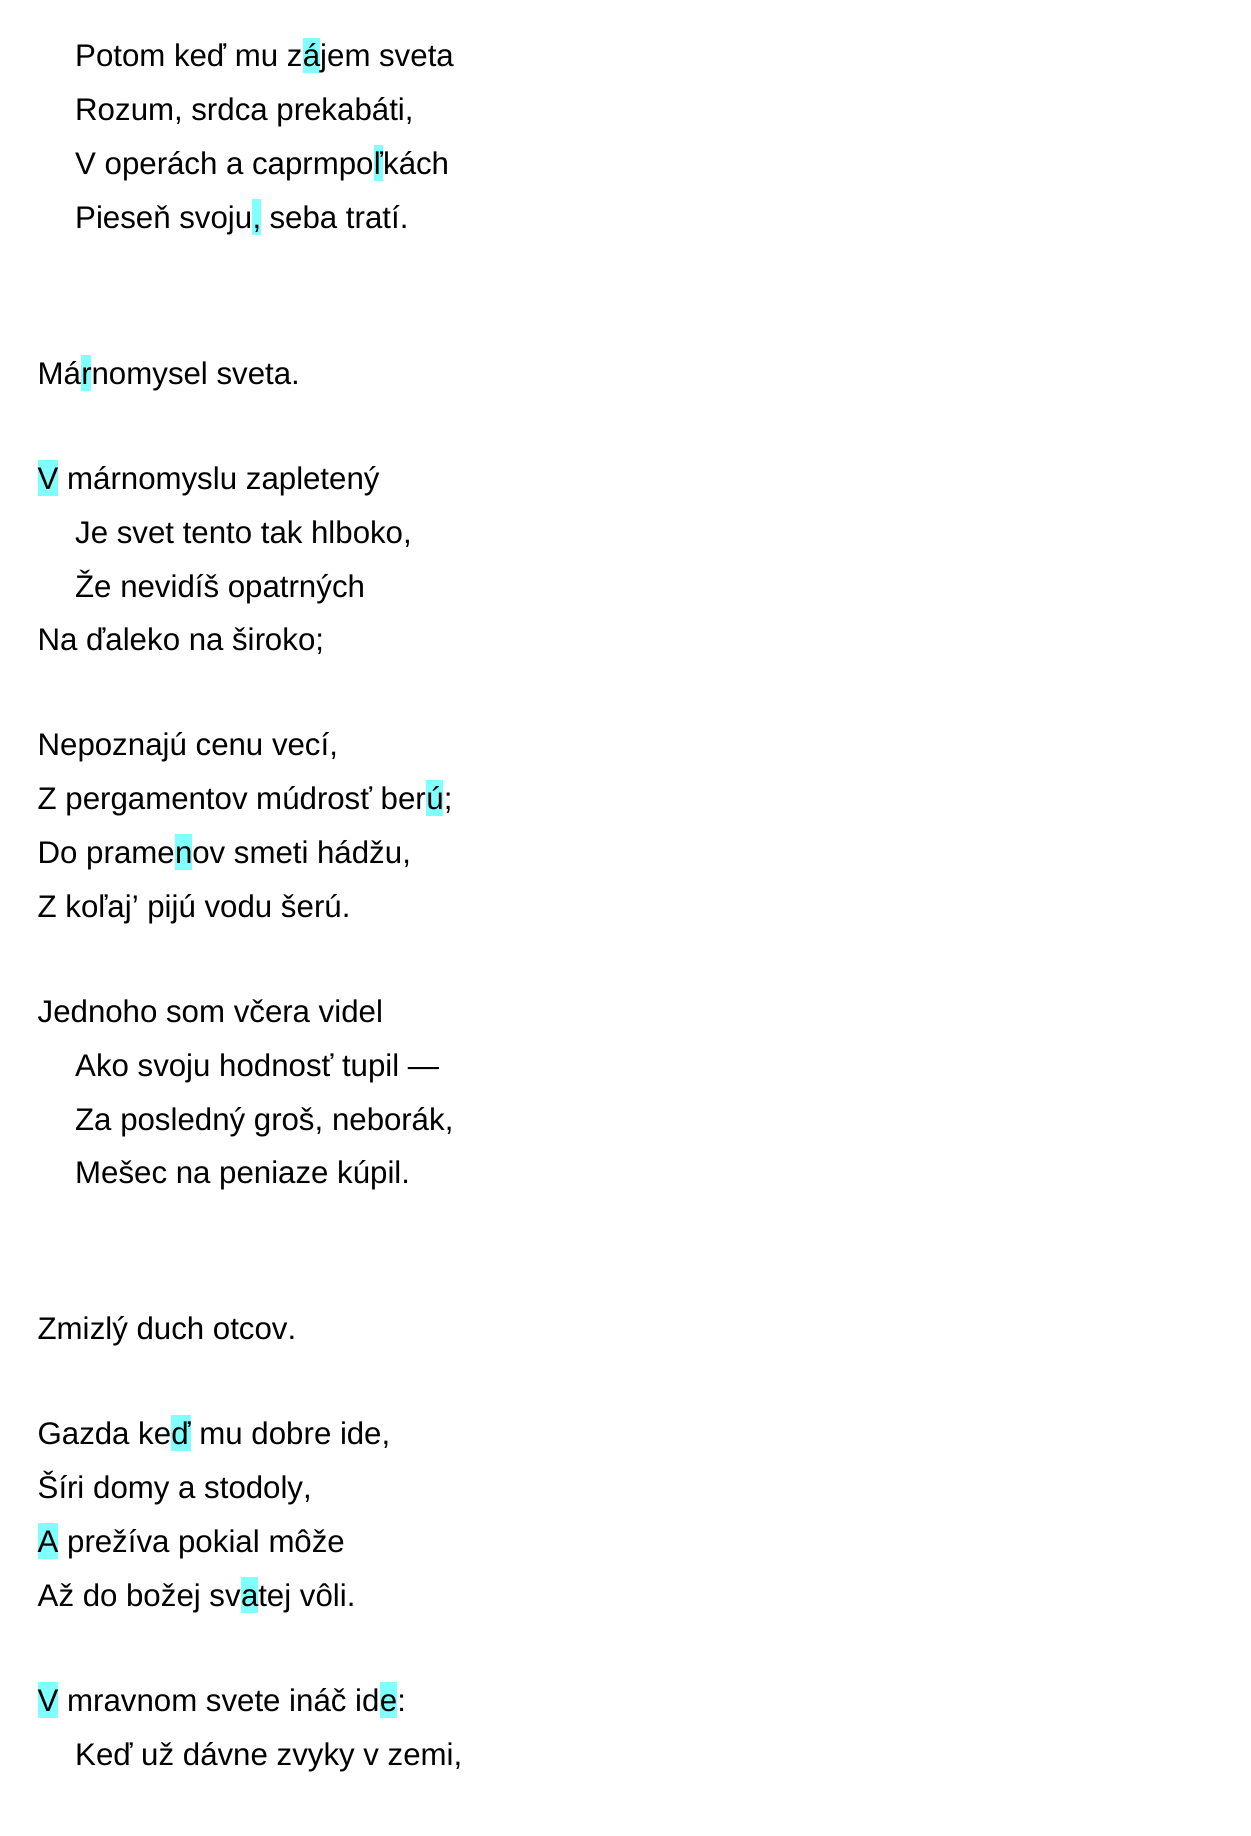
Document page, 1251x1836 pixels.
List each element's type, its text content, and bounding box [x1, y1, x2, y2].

text Keď už dávne zvyky v zemi, [37, 1736, 1130, 1771]
text V operách a caprmpoľkách [37, 145, 1130, 181]
text Za posledný groš, neborák, [37, 1101, 1130, 1136]
text Na ďaleko na široko; [37, 621, 1130, 657]
text Pieseň svoju, seba tratí. [37, 199, 1130, 235]
text Gazda keď mu dobre ide, [37, 1415, 1130, 1451]
text Zmizlý duch otcov. [37, 1310, 1130, 1346]
text Mešec na peniaze kúpil. [37, 1154, 1130, 1190]
text Šíri domy a stodoly, [37, 1469, 1130, 1505]
text Nepoznajú cenu vecí, [37, 726, 1130, 762]
text Že nevidíš opatrných [37, 568, 1130, 603]
text Potom keď mu zájem sveta [37, 37, 1130, 73]
text Z koľaj’ pijú vodu šerú. [37, 888, 1130, 924]
text V mravnom svete ináč ide: [37, 1682, 1130, 1718]
text Do pramenov smeti hádžu, [37, 834, 1130, 870]
text Jednoho som včera videl [37, 993, 1130, 1029]
text Ako svoju hodnosť tupil — [37, 1047, 1130, 1083]
text Je svet tento tak hlboko, [37, 514, 1130, 550]
text Až do božej svatej vôli. [37, 1577, 1130, 1613]
text V márnomyslu zapletený [37, 460, 1130, 496]
text Z pergamentov múdrosť berú; [37, 780, 1130, 816]
text Márnomysel sveta. [37, 355, 1130, 391]
text A prežíva pokial môže [37, 1523, 1130, 1559]
text Rozum, srdca prekabáti, [37, 91, 1130, 127]
